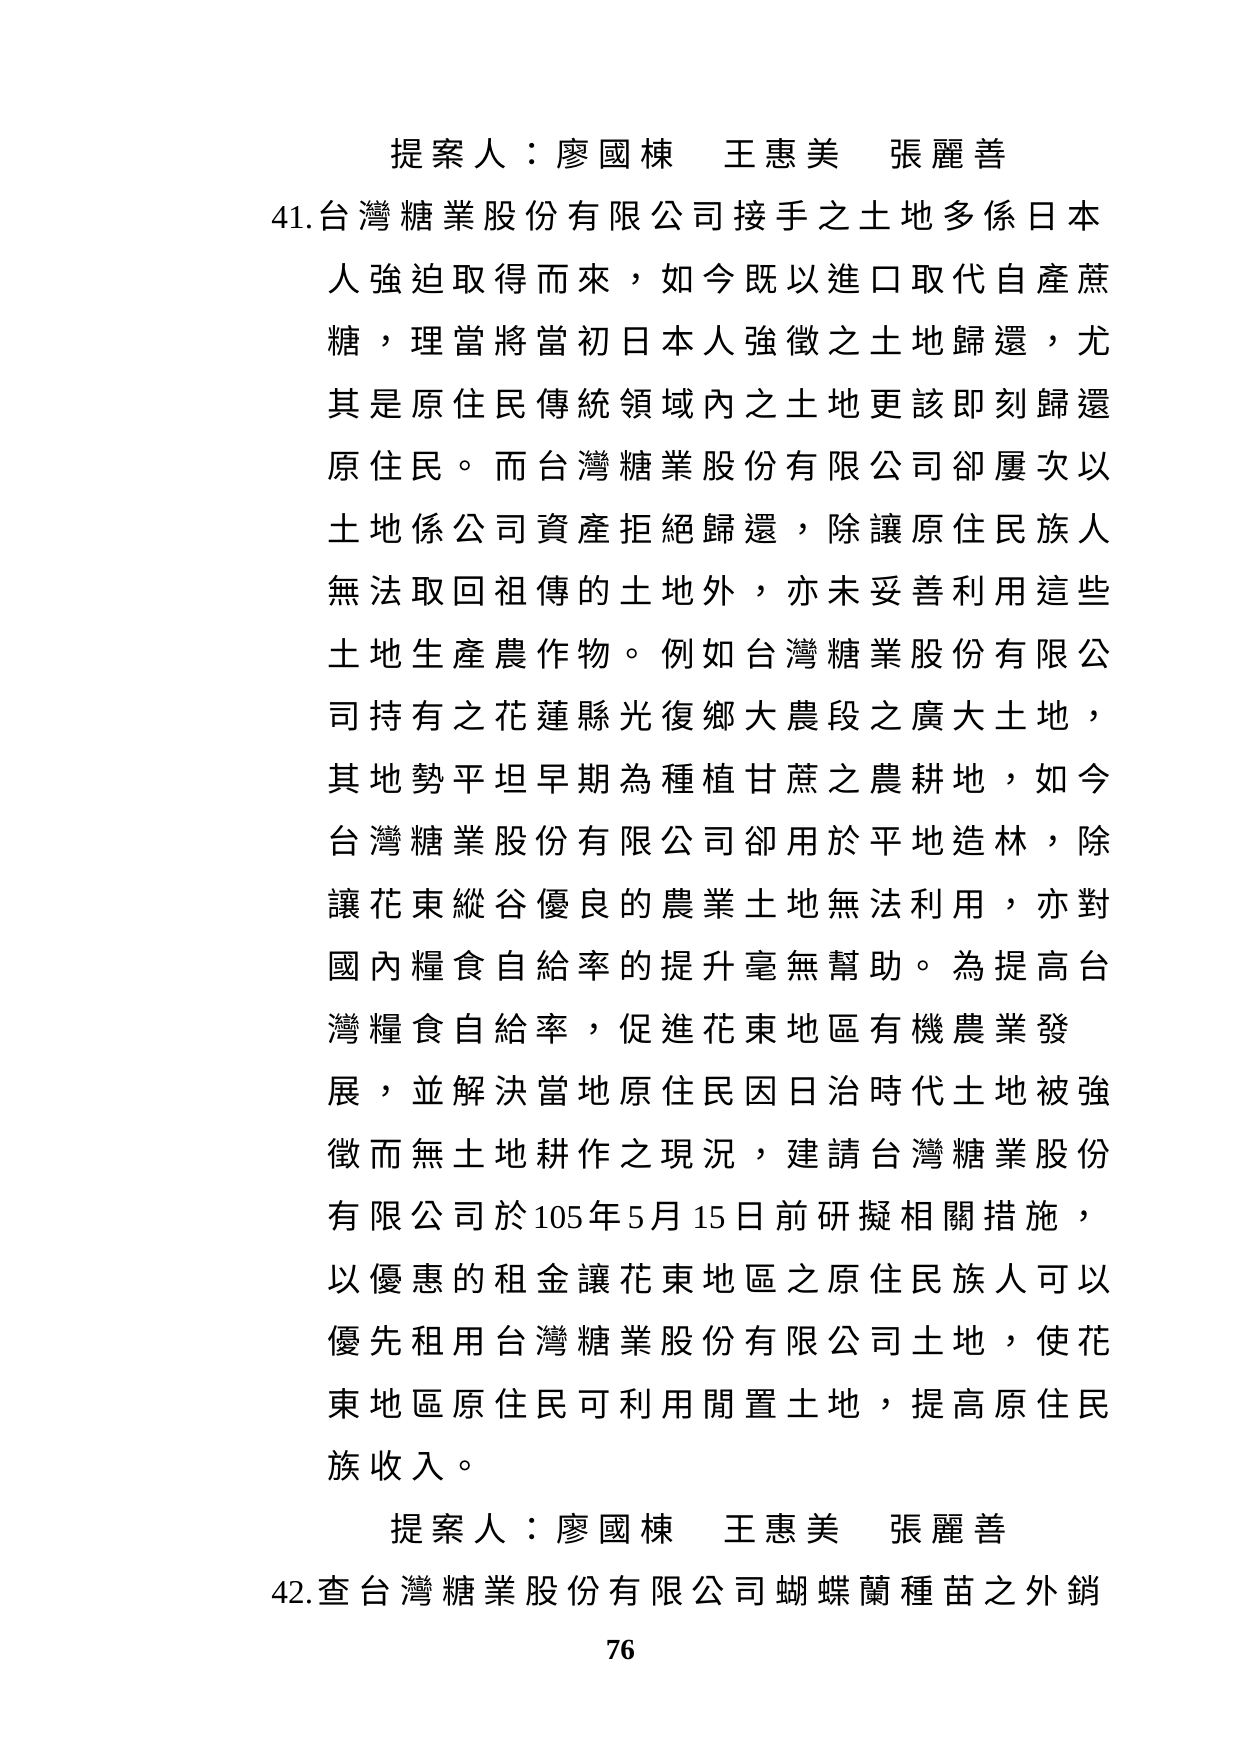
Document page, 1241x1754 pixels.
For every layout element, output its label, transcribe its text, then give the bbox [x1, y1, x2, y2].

text 42.查台灣糖業股份有限公司蝴蝶蘭種苗之外銷 [271, 1548, 1136, 1610]
text 提案人：廖國棟 王惠美 張麗善 [381, 1485, 1032, 1548]
text 41.台灣糖業股份有限公司接手之土地多係日本人強迫取得而來，如今既以進口取代自產蔗糖，理當將當初日本人強徵之土地歸還，尤其是原住民傳統領域內之土地更該即刻歸還原住民。而台灣糖業股份有限公司卻屢次以土地係公司資產拒絕歸還，除讓原住民族人無法取回祖傳的土地外，亦未妥善利用這些土地生產農作物。例如台灣糖業股份有限公司持有之花蓮縣光復鄉大農段之廣大土地，其地勢平坦早期為種植甘蔗之農耕地，如今台灣糖業股份有限公司卻用於平地造林，除讓花東縱谷優良的農業土地無法利用，亦對國內糧食自給率的提升毫無幫助。為提高台灣糧食自給率，促進花東地區有機農業發展，並解決當地原住民因日治時代土地被強徵而無土地耕作之現況，建請台灣糖業股份有限公司於105年5月15日前研擬相關措施，以優惠的租金讓花東地區之原住民族人可以優先租用台灣糖業股份有限公司土地，使花東地區原住民可利用閒置土地，提高原住民族收入。 [271, 173, 1136, 1485]
text 提案人：廖國棟 王惠美 張麗善 [381, 110, 1032, 173]
